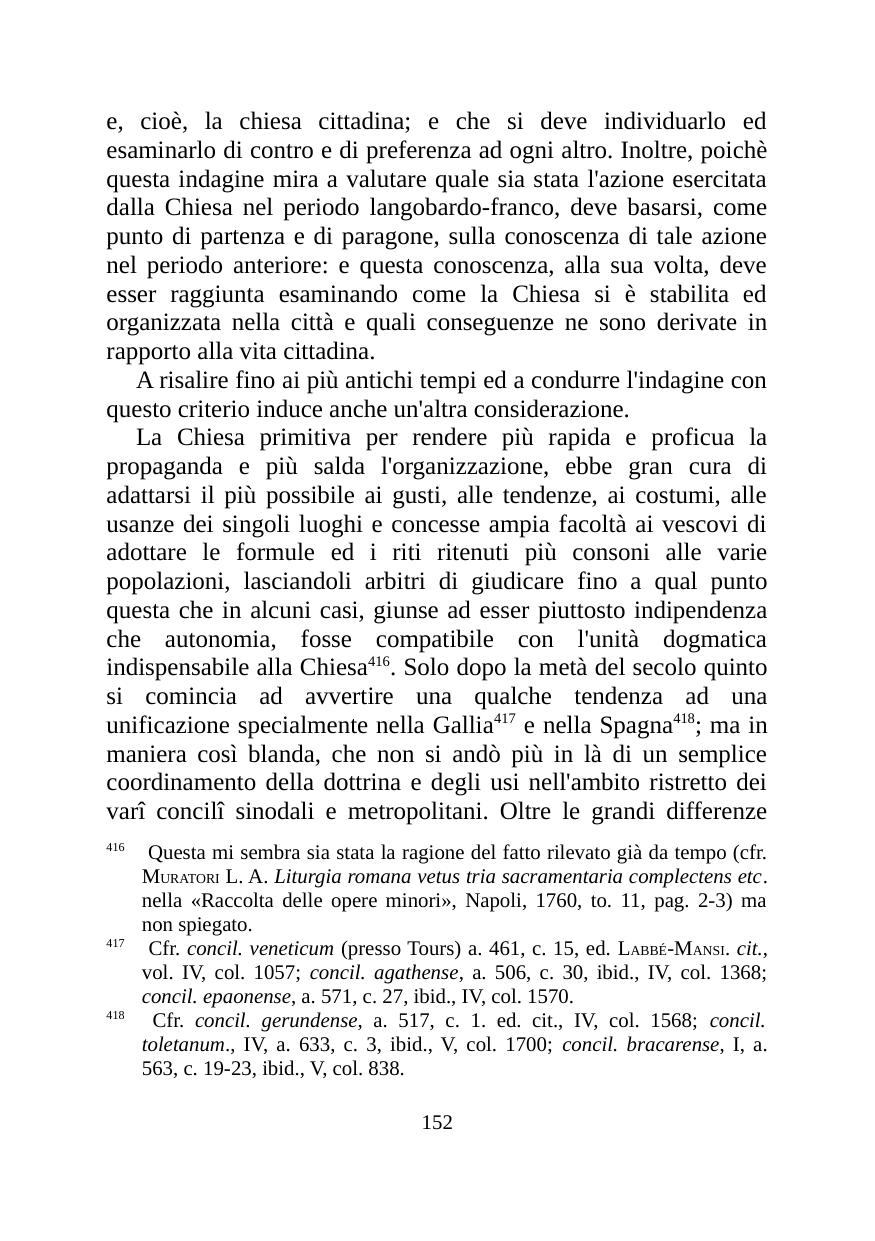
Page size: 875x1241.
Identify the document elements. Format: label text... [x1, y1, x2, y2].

text Questa mi sembra sia stata la ragione del fatto rilevato già da tempo (cfr. Muratori L. A. Liturgia romana vetus tria sacramentaria complectens etc. nella «Raccolta delle opere minori», Napoli, 1760, to. 11, pag. 2-3) ma non spiegato. [106, 840, 768, 936]
text La Chiesa primitiva per rendere più rapida e proficua la propaganda e più salda l'organizzazione, ebbe gran cura di adattarsi il più possibile ai gusti, alle tendenze, ai costumi, alle usanze dei singoli luoghi e concesse ampia facoltà ai vescovi di adottare le formule ed i riti ritenuti più consoni alle varie popolazioni, lasciandoli arbitri di giudicare fino a qual punto questa che in alcuni casi, giunse ad esser piuttosto indipendenza che autonomia, fosse compatibile con l'unità dogmatica indispensabile alla Chiesa. Solo dopo la metà del secolo quinto si comincia ad avvertire una qualche tendenza ad una unificazione specialmente nella Gallia e nella Spagna; ma in maniera così blanda, che non si andò più in là di un semplice coordinamento della dottrina e degli usi nell'ambito ristretto dei varî concilî sinodali e metropolitani. Oltre le grandi differenze [106, 422, 768, 825]
text Cfr. concil. gerundense, a. 517, c. 1. ed. cit., IV, col. 1568; concil. toletanum., IV, a. 633, c. 3, ibid., V, col. 1700; concil. bracarense, I, a. 563, c. 19-23, ibid., V, col. 838. [106, 1008, 768, 1080]
text A risalire fino ai più antichi tempi ed a condurre l'indagine con questo criterio induce anche un'altra considerazione. [106, 365, 768, 422]
text e, cioè, la chiesa cittadina; e che si deve individuarlo ed esaminarlo di contro e di preferenza ad ogni altro. Inoltre, poichè questa indagine mira a valutare quale sia stata l'azione esercitata dalla Chiesa nel periodo langobardo-franco, deve basarsi, come punto di partenza e di paragone, sulla conoscenza di tale azione nel periodo anteriore: e questa conoscenza, alla sua volta, deve esser raggiunta esaminando come la Chiesa si è stabilita ed organizzata nella città e quali conseguenze ne sono derivate in rapporto alla vita cittadina. [106, 106, 768, 365]
text Cfr. concil. veneticum (presso Tours) a. 461, c. 15, ed. Labbé-Mansi. cit., vol. IV, col. 1057; concil. agathense, a. 506, c. 30, ibid., IV, col. 1368; concil. epaonense, a. 571, c. 27, ibid., IV, col. 1570. [106, 936, 768, 1008]
